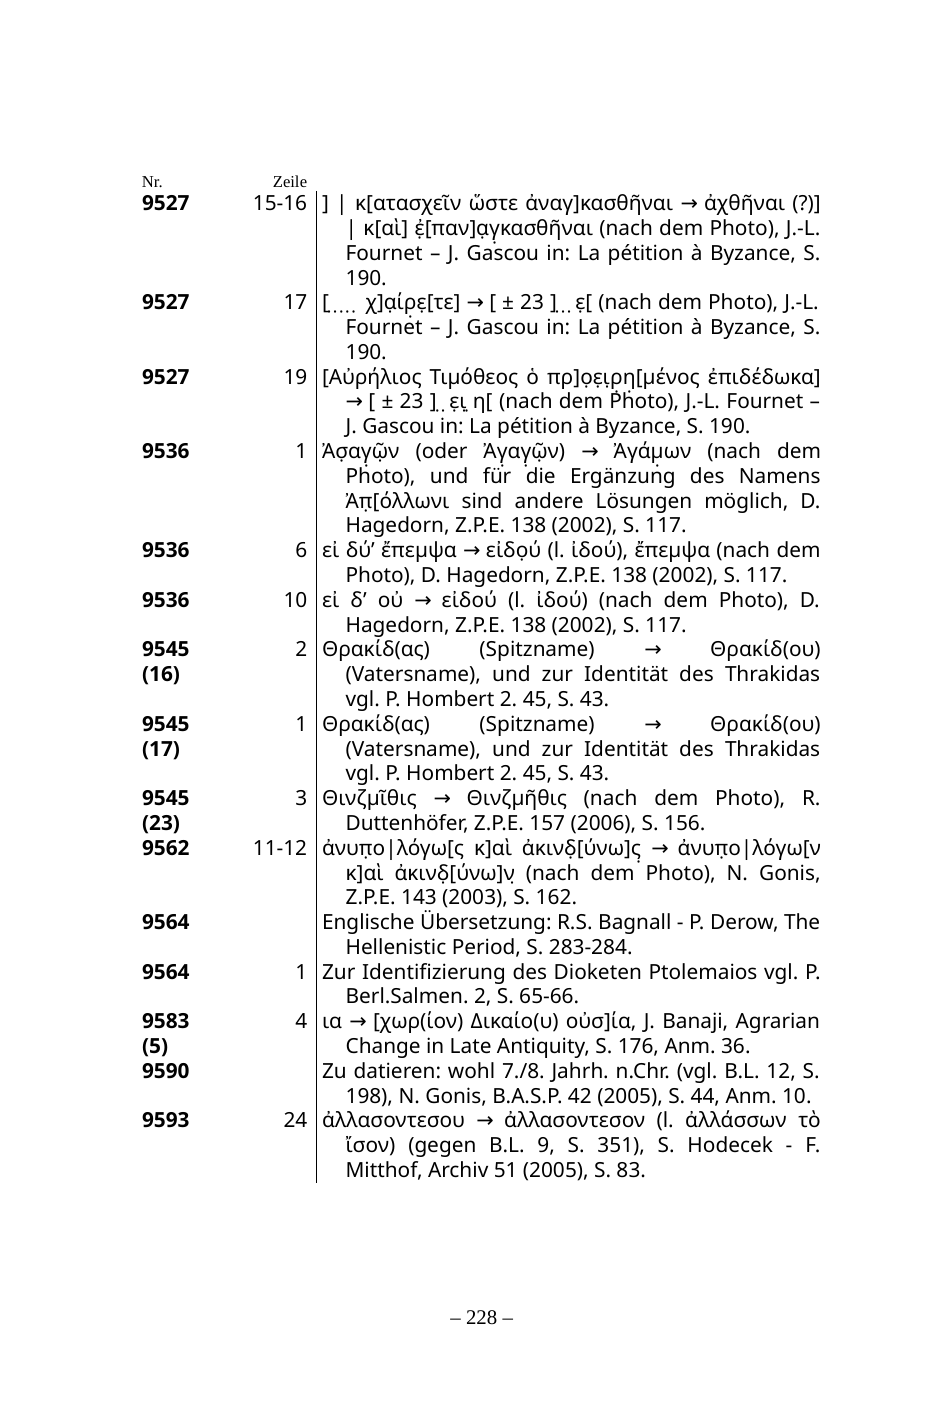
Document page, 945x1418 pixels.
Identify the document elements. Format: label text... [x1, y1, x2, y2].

table_cell 2 [224, 637, 316, 711]
table_cell 19 [224, 364, 316, 439]
table_cell 11-12 [224, 835, 316, 910]
table_cell εἰ δύ’ ἔπεμψα → εἰδο̣ύ (l. ἰδού), ἔπεμψα (nach dem Photo), D. Hagedorn, Z.P.E. 138 (2002), S. 117. [317, 538, 827, 587]
table_cell 9562 [136, 835, 224, 910]
table_cell 9536 [136, 538, 224, 587]
table_cell Ἀσ̣αγ̣ῶ̣ν (oder Ἀγ̣αγ̣ῶ̣ν) → Ἀγάμ̣ων (nach dem Photo), und für die Ergänzung des Namens Ἀπ̣[όλλωνι sind andere Lösungen möglich, D. Hagedorn, Z.P.E. 138 (2002), S. 117. [317, 439, 827, 538]
table_cell [224, 1059, 316, 1108]
table_cell Zu datieren: wohl 7./8. Jahrh. n.Chr. (vgl. B.L. 12, S. 198), N. Gonis, B.A.S.P. 42 (2005), S. 44, Anm. 10. [317, 1059, 827, 1108]
table_cell ια → [χωρ(ίον) Δικαίο(υ) οὐσ]ία, J. Banaji, Agrarian Change in Late Antiquity, S. 176, Anm. 36. [317, 1009, 827, 1058]
table_cell 24 [224, 1108, 316, 1182]
table_cell 1 [224, 959, 316, 1009]
table_cell εἰ δ’ οὐ → εἰδού (l. ἰδού) (nach dem Photo), D. Hagedorn, Z.P.E. 138 (2002), S. 117. [317, 588, 827, 637]
table_cell 9564 [136, 910, 224, 959]
table_cell 9590 [136, 1059, 224, 1108]
table_cell 1 [224, 439, 316, 538]
table_cell [ ̣ ̣ ̣ ̣ ̣ χ]α̣ίρ̣ε̣[τε] → [ ± 23 ] ̣ ̣ ̣ε̣[ (nach dem Photo), J.-L. Fournet – J. Gascou in: La pétition à Byzance, S. 190. [317, 290, 827, 364]
table_cell 9564 [136, 959, 224, 1009]
table_cell 10 [224, 588, 316, 637]
table_cell 9593 [136, 1108, 224, 1182]
table_cell 9536 [136, 439, 224, 538]
table_cell [Αὐρήλιος Τιμόθεος ὁ πρ]ο̣ε̣ι̣ρ̣η̣[μένος ἐπιδέδωκα] → [ ± 23 ] ̣ ̣ε̣ι̣ ̣η[ (nach dem Photo), J.-L. Fournet – J. Gascou in: La pétition à Byzance, S. 190. [317, 364, 827, 439]
table_cell Θινζμῖθις → Θινζμῆθις (nach dem Photo), R. Duttenhöfer, Z.P.E. 157 (2006), S. 156. [317, 786, 827, 835]
table_cell Englische Übersetzung: R.S. Bagnall - P. Derow, The Hellenistic Period, S. 283-284. [317, 910, 827, 959]
table_cell 9545 (16) [136, 637, 224, 711]
table_cell 3 [224, 786, 316, 835]
table_cell ] | κ[ατασχεῖν ὥστε ἀναγ]κασθῆναι → ἀχθῆναι (?)] | κ[αὶ] ἐ̣[παν]α̣γ̣κασθῆναι (nach dem Photo), J.-L. Fournet – J. Gascou in: La pétition à Byzance, S. 190. [317, 191, 827, 290]
table_cell 4 [224, 1009, 316, 1058]
table_cell [224, 910, 316, 959]
table_cell 9545 (23) [136, 786, 224, 835]
table_cell ἀλλασοντεσου → ἀλλασοντεσον (l. ἀλλάσσων τὸ ἴσον) (gegen B.L. 9, S. 351), S. Hodecek - F. Mitthof, Archiv 51 (2005), S. 83. [317, 1108, 827, 1182]
table_cell Zur Identifizierung des Dioketen Ptolemaios vgl. P. Berl.Salmen. 2, S. 65-66. [317, 959, 827, 1009]
table_cell 9527 [136, 364, 224, 439]
table_cell 15-16 [224, 191, 316, 290]
table_cell 9527 [136, 290, 224, 364]
table_cell 17 [224, 290, 316, 364]
table_cell ἀνυπ̣ο|λόγω[ς κ]αὶ ἀκινδ̣[ύνω]ς̣ → ἀνυπ̣ο|λόγω[ν κ]αὶ ἀκινδ̣[ύνω]ν̣ (nach dem Photo), N. Gonis, Z.P.E. 143 (2003), S. 162. [317, 835, 827, 910]
table_cell Θρακίδ(ας) (Spitzname) → Θρακίδ(ου) (Vatersname), und zur Identität des Thrakidas vgl. P. Hombert 2. 45, S. 43. [317, 711, 827, 786]
table_cell 9527 [136, 191, 224, 290]
table_cell 9583 (5) [136, 1009, 224, 1058]
table_cell 6 [224, 538, 316, 587]
table_cell 9545 (17) [136, 711, 224, 786]
table_cell 9536 [136, 588, 224, 637]
table_cell 1 [224, 711, 316, 786]
table_cell Θρακίδ(ας) (Spitzname) → Θρακίδ(ου) (Vatersname), und zur Identität des Thrakidas vgl. P. Hombert 2. 45, S. 43. [317, 637, 827, 711]
